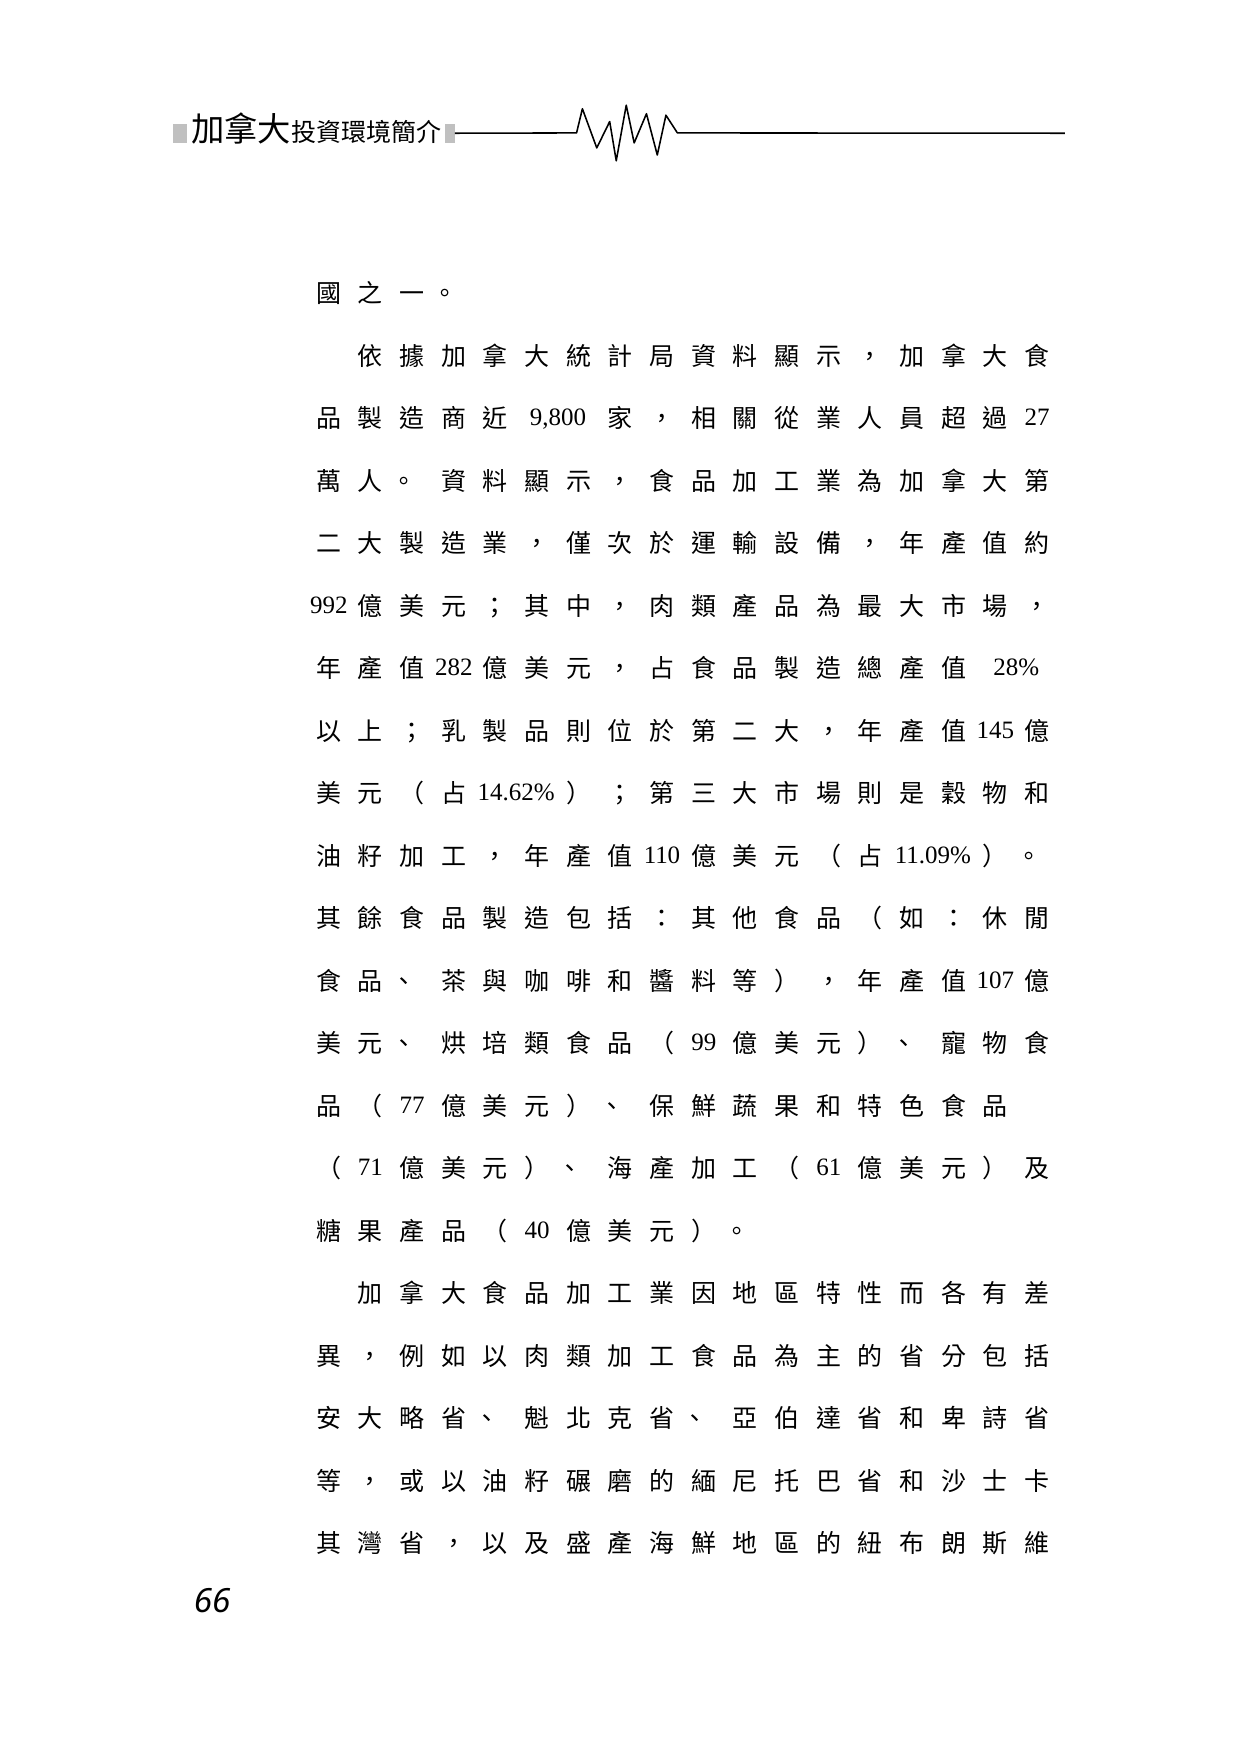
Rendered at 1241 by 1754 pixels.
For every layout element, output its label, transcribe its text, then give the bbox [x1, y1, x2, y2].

text 國之一。 [281, 250, 1058, 313]
text 依據加拿大統計局資料顯示，加拿大食品製造商近9,800家，相關從業人員超過27萬人。資料顯示，食品加工業為加拿大第二大製造業，僅次於運輸設備，年產值約992億美元；其中，肉類產品為最大市場，年產值282億美元，占食品製造總產值28%以上；乳製品則位於第二大，年產值145億美元（占14.62%）；第三大市場則是穀物和油籽加工，年產值110億美元（占11.09%）。其餘食品製造包括：其他食品（如：休閒食品、茶與咖啡和醬料等），年產值107億美元、烘培類食品（99億美元）、寵物食品（77億美元）、保鮮蔬果和特色食品（71億美元）、海產加工（61億美元）及糖果產品（40億美元）。 [281, 313, 1058, 1250]
text 加拿大食品加工業因地區特性而各有差異，例如以肉類加工食品為主的省分包括安大略省、魁北克省、亞伯達省和卑詩省等，或以油籽碾磨的緬尼托巴省和沙士卡其灣省，以及盛產海鮮地區的紐布朗斯維 [281, 1250, 1058, 1563]
